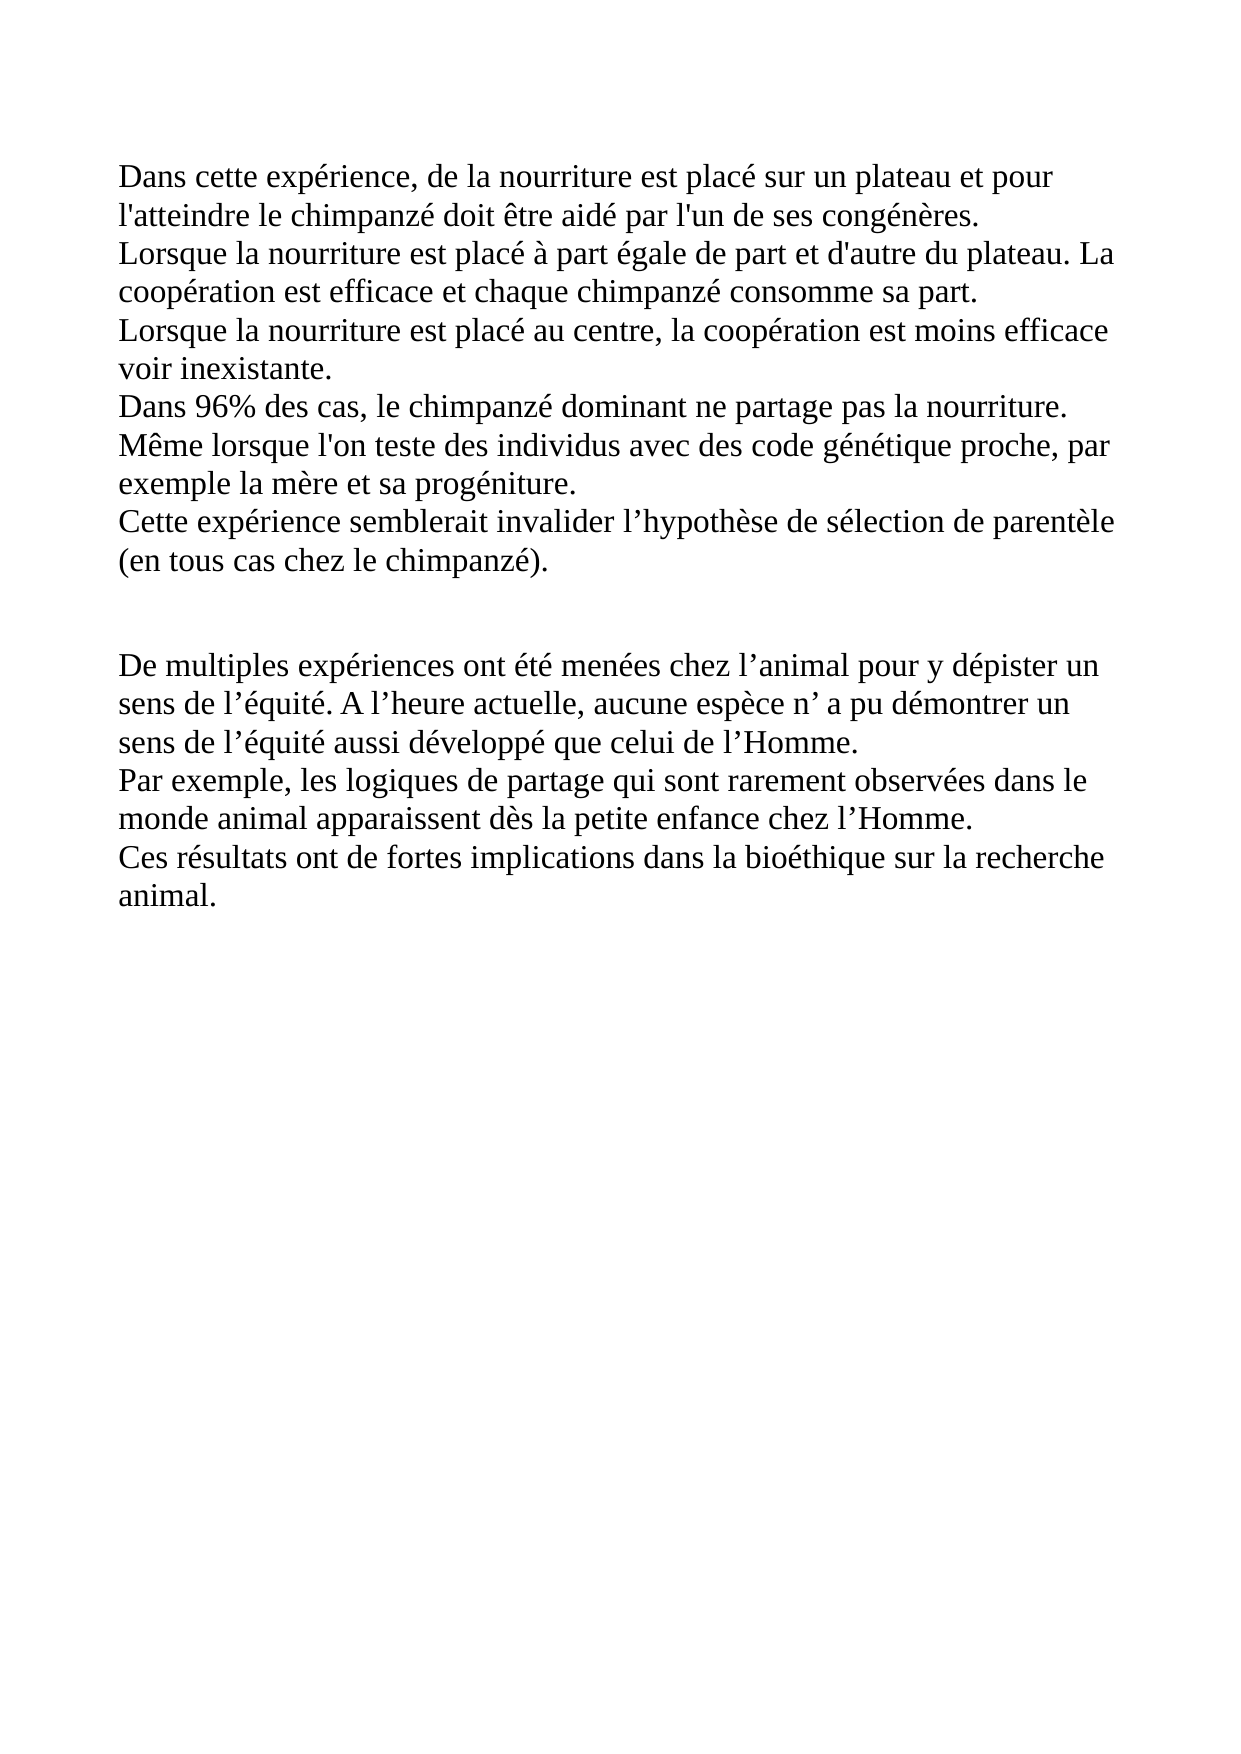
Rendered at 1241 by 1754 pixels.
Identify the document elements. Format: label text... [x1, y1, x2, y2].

text Lorsque la nourriture est placé à part égale de part et d'autre du plateau. La coopération est efficace et chaque chimpanzé consomme sa part. [118, 233, 1122, 310]
text Par exemple, les logiques de partage qui sont rarement observées dans le monde animal apparaissent dès la petite enfance chez l’Homme. [118, 760, 1122, 837]
text Lorsque la nourriture est placé au centre, la coopération est moins efficace voir inexistante. [118, 310, 1122, 386]
text De multiples expériences ont été menées chez l’animal pour y dépister un sens de l’équité. A l’heure actuelle, aucune espèce n’ a pu démontrer un sens de l’équité aussi développé que celui de l’Homme. [118, 645, 1122, 760]
text Dans 96% des cas, le chimpanzé dominant ne partage pas la nourriture. [118, 386, 1122, 425]
text Cette expérience semblerait invalider l’hypothèse de sélection de parentèle (en tous cas chez le chimpanzé). [118, 501, 1122, 578]
text Ces résultats ont de fortes implications dans la bioéthique sur la recherche animal. [118, 837, 1122, 913]
text Même lorsque l'on teste des individus avec des code génétique proche, par exemple la mère et sa progéniture. [118, 425, 1122, 501]
text Dans cette expérience, de la nourriture est placé sur un plateau et pour l'atteindre le chimpanzé doit être aidé par l'un de ses congénères. [118, 156, 1122, 233]
